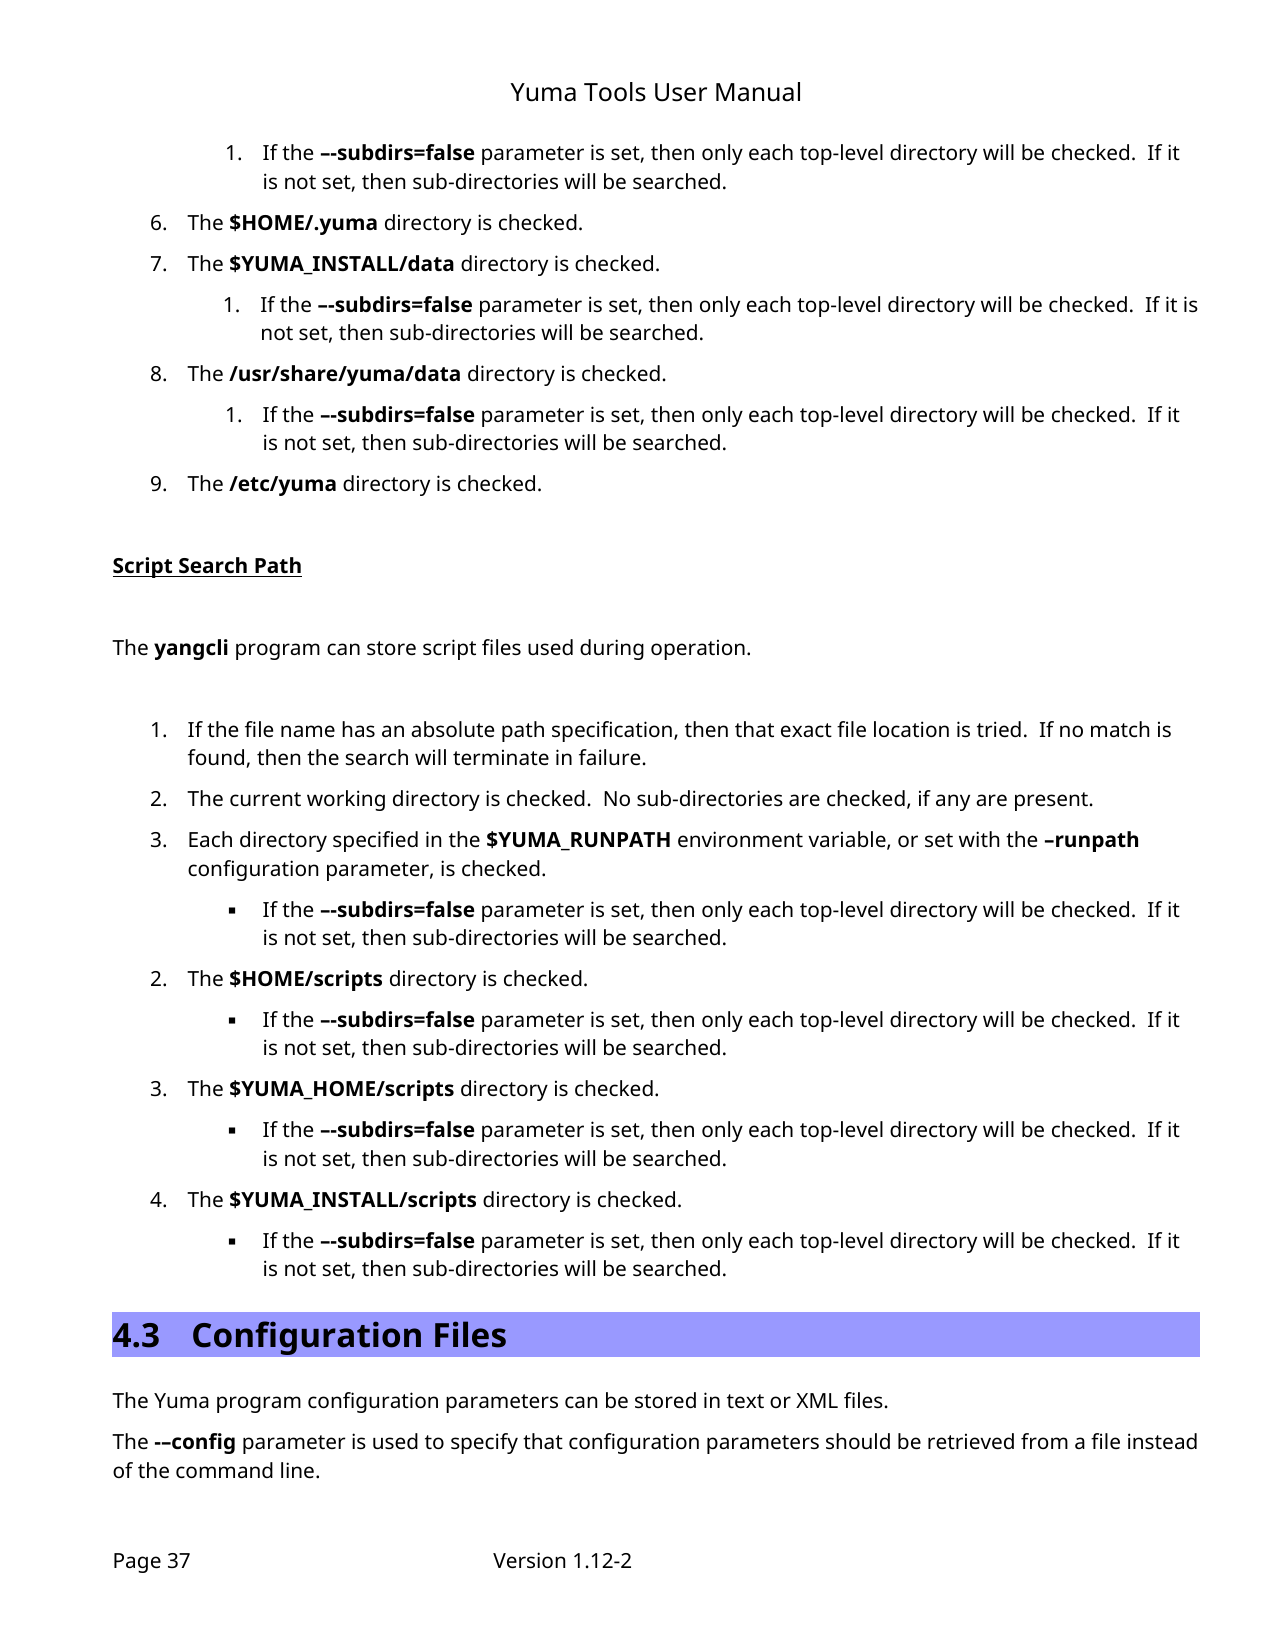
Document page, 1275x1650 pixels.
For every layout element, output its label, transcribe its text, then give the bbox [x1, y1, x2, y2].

text The Yuma program configuration parameters can be stored in text or XML files. [112, 1386, 1200, 1415]
list The $HOME/scripts directory is checked. [150, 964, 1200, 993]
list The current working directory is checked. No sub-directories are checked, if any are present. [150, 784, 1200, 813]
list If the –-subdirs=false parameter is set, then only each top-level directory will be checked. If it is not set, then sub-directories will be searched. [225, 1115, 1200, 1172]
list If the –-subdirs=false parameter is set, then only each top-level directory will be checked. If it is not set, then sub-directories will be searched. [225, 895, 1200, 952]
list If the –-subdirs=false parameter is set, then only each top-level directory will be checked. If it is not set, then sub-directories will be searched. [223, 290, 1200, 347]
list If the –-subdirs=false parameter is set, then only each top-level directory will be checked. If it is not set, then sub-directories will be searched. [225, 1005, 1200, 1062]
text The -–config parameter is used to specify that configuration parameters should be retrieved from a file instead of the command line. [112, 1427, 1200, 1484]
list If the –-subdirs=false parameter is set, then only each top-level directory will be checked. If it is not set, then sub-directories will be searched. [225, 138, 1200, 195]
list The /usr/share/yuma/data directory is checked. [150, 359, 1200, 388]
text Script Search Path [112, 551, 1200, 580]
list The $YUMA_INSTALL/scripts directory is checked. [150, 1185, 1200, 1213]
list The $YUMA_INSTALL/data directory is checked. [150, 249, 1200, 277]
list Each directory specified in the $YUMA_RUNPATH environment variable, or set with the –runpath configuration parameter, is checked. [150, 825, 1200, 882]
list The $HOME/.yuma directory is checked. [150, 208, 1200, 236]
list The /etc/yuma directory is checked. [150, 469, 1200, 498]
text The yangcli program can store script files used during operation. [112, 633, 1200, 662]
subtitle Configuration Files [112, 1312, 1200, 1357]
list The $YUMA_HOME/scripts directory is checked. [150, 1074, 1200, 1103]
list If the file name has an absolute path specification, then that exact file location is tried. If no match is found, then the search will terminate in failure. [150, 715, 1200, 772]
list If the –-subdirs=false parameter is set, then only each top-level directory will be checked. If it is not set, then sub-directories will be searched. [225, 400, 1200, 457]
list If the –-subdirs=false parameter is set, then only each top-level directory will be checked. If it is not set, then sub-directories will be searched. [225, 1226, 1200, 1283]
